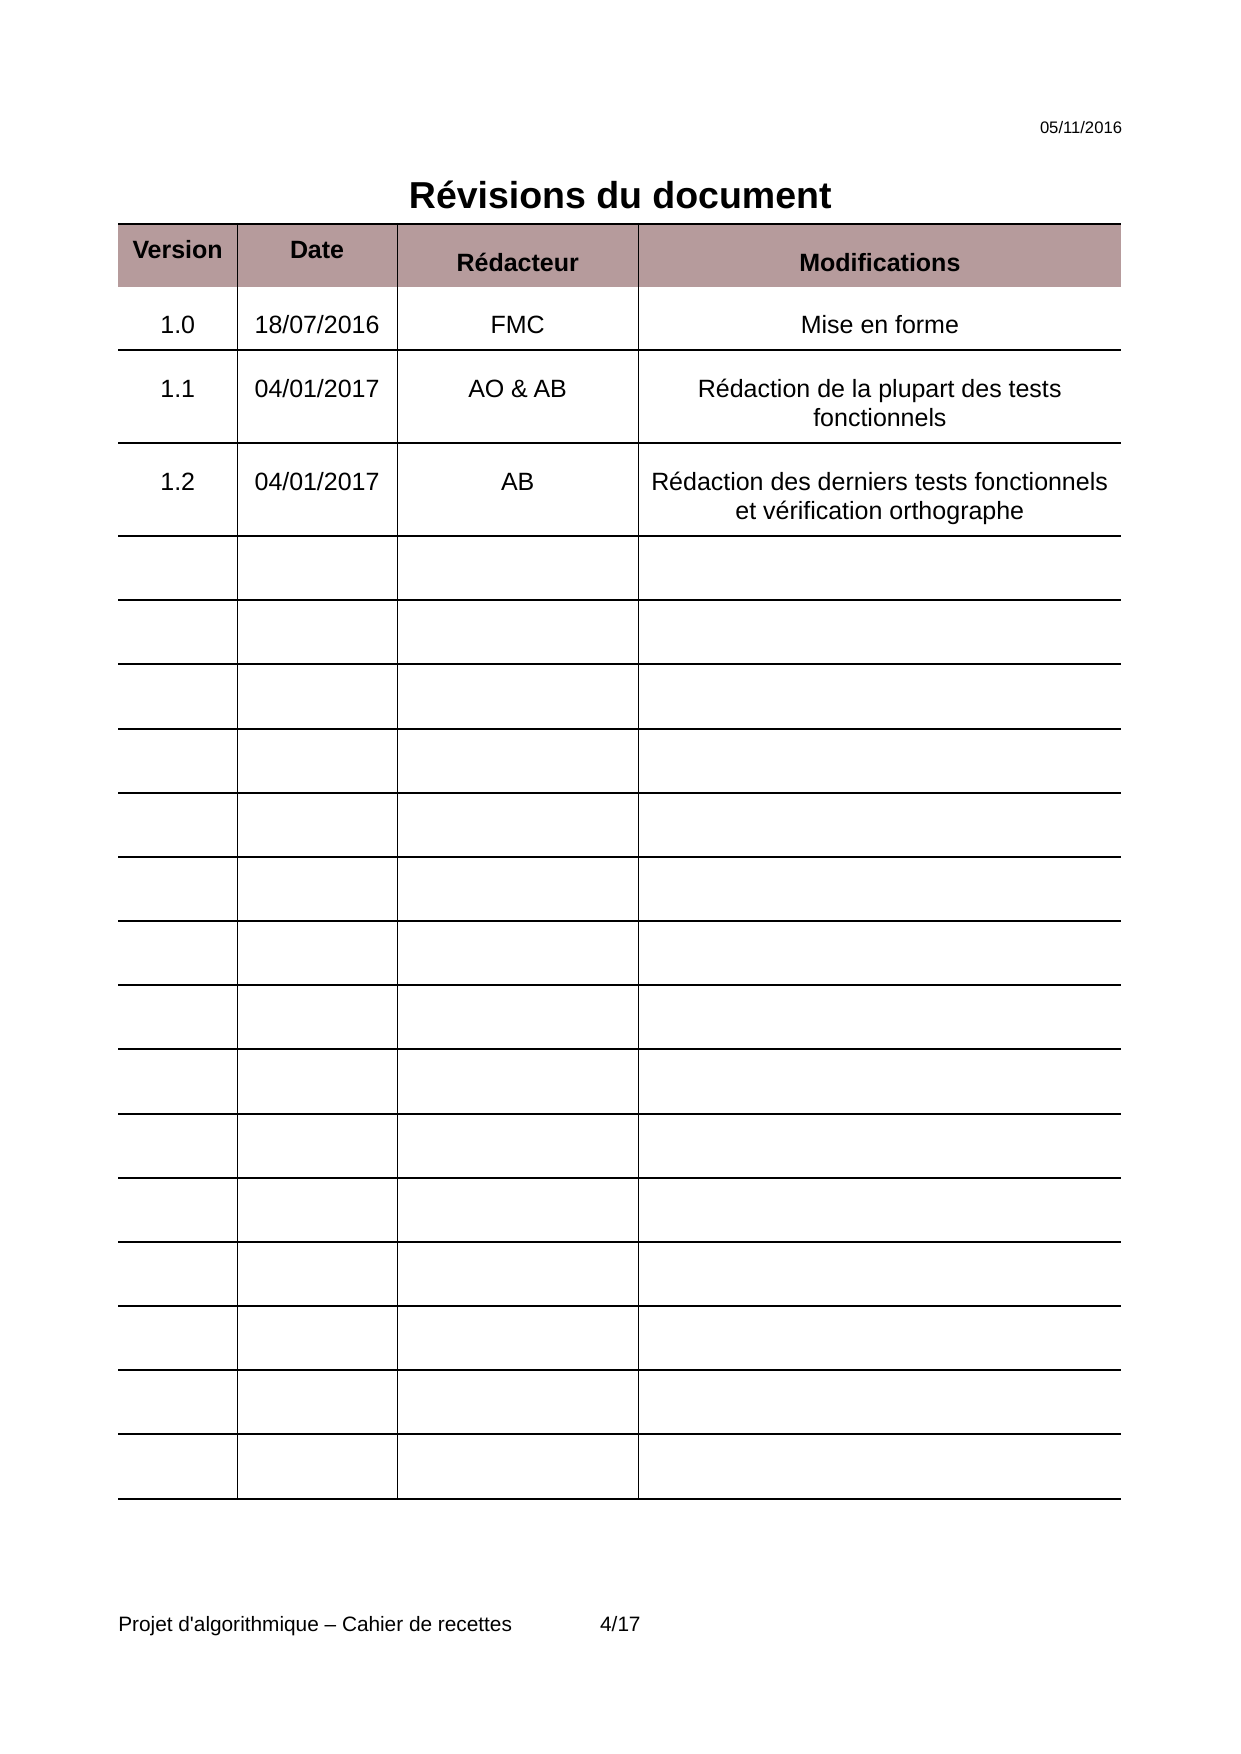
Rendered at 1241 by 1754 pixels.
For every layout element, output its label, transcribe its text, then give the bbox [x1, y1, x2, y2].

table_cell Rédaction de la plupart des tests fonctionnels [639, 351, 1121, 442]
table_cell [238, 986, 397, 1048]
table_cell [639, 1435, 1121, 1497]
table_cell [238, 665, 397, 727]
table_cell [398, 1243, 638, 1305]
table_cell [238, 1435, 397, 1497]
table_cell Rédaction des derniers tests fonctionnels et vérification orthographe [639, 444, 1121, 535]
table_cell AO & AB [398, 351, 638, 442]
table_cell AB [398, 444, 638, 535]
table_cell [118, 665, 237, 727]
table_cell [238, 537, 397, 599]
table_cell [639, 601, 1121, 663]
table_cell [398, 1115, 638, 1177]
table_cell [639, 794, 1121, 856]
table_cell [118, 858, 237, 920]
table_cell [238, 730, 397, 792]
table_cell [118, 794, 237, 856]
table_cell [639, 986, 1121, 1048]
table_cell [118, 1307, 237, 1369]
table_cell [118, 1371, 237, 1433]
table_cell [238, 1115, 397, 1177]
table_cell [639, 1307, 1121, 1369]
table_cell 04/01/2017 [238, 444, 397, 535]
table_cell [118, 601, 237, 663]
table_cell [639, 1115, 1121, 1177]
table_cell [238, 858, 397, 920]
table_cell [398, 601, 638, 663]
table_cell [238, 922, 397, 984]
table_cell [238, 1243, 397, 1305]
table_cell [398, 1179, 638, 1241]
table_cell [118, 1435, 237, 1497]
table_cell 1.1 [118, 351, 237, 442]
table_cell [398, 665, 638, 727]
table_cell [118, 1050, 237, 1112]
table_cell 1.0 [118, 287, 237, 349]
table_cell [118, 1115, 237, 1177]
table_cell [639, 1243, 1121, 1305]
table_cell [639, 730, 1121, 792]
table_cell [238, 1050, 397, 1112]
table_header Date [238, 225, 397, 287]
table_cell [238, 601, 397, 663]
table_header Modifications [639, 225, 1121, 287]
table_cell [398, 1307, 638, 1369]
table_cell FMC [398, 287, 638, 349]
table_cell [398, 537, 638, 599]
table_cell [639, 665, 1121, 727]
table_cell [118, 537, 237, 599]
table_cell [118, 1179, 237, 1241]
table_cell Mise en forme [639, 287, 1121, 349]
table_cell [398, 730, 638, 792]
table_cell [238, 1371, 397, 1433]
table_cell [118, 986, 237, 1048]
table_cell [398, 1050, 638, 1112]
table_cell [639, 537, 1121, 599]
table_cell [639, 922, 1121, 984]
table_cell [639, 1371, 1121, 1433]
table_cell [398, 794, 638, 856]
table_cell 04/01/2017 [238, 351, 397, 442]
table_cell [118, 1243, 237, 1305]
table_cell [238, 1307, 397, 1369]
table_cell [118, 922, 237, 984]
table_cell [639, 858, 1121, 920]
table_header Version [118, 225, 237, 287]
table_header Rédacteur [398, 225, 638, 287]
table_cell [639, 1179, 1121, 1241]
table_cell [398, 858, 638, 920]
table_cell [398, 986, 638, 1048]
table_cell [398, 1435, 638, 1497]
table_cell [238, 794, 397, 856]
table_cell [398, 922, 638, 984]
text Révisions du document [118, 173, 1122, 216]
table_cell [639, 1050, 1121, 1112]
table_cell 18/07/2016 [238, 287, 397, 349]
table_cell 1.2 [118, 444, 237, 535]
table_cell [238, 1179, 397, 1241]
table_cell [118, 730, 237, 792]
table_cell [398, 1371, 638, 1433]
